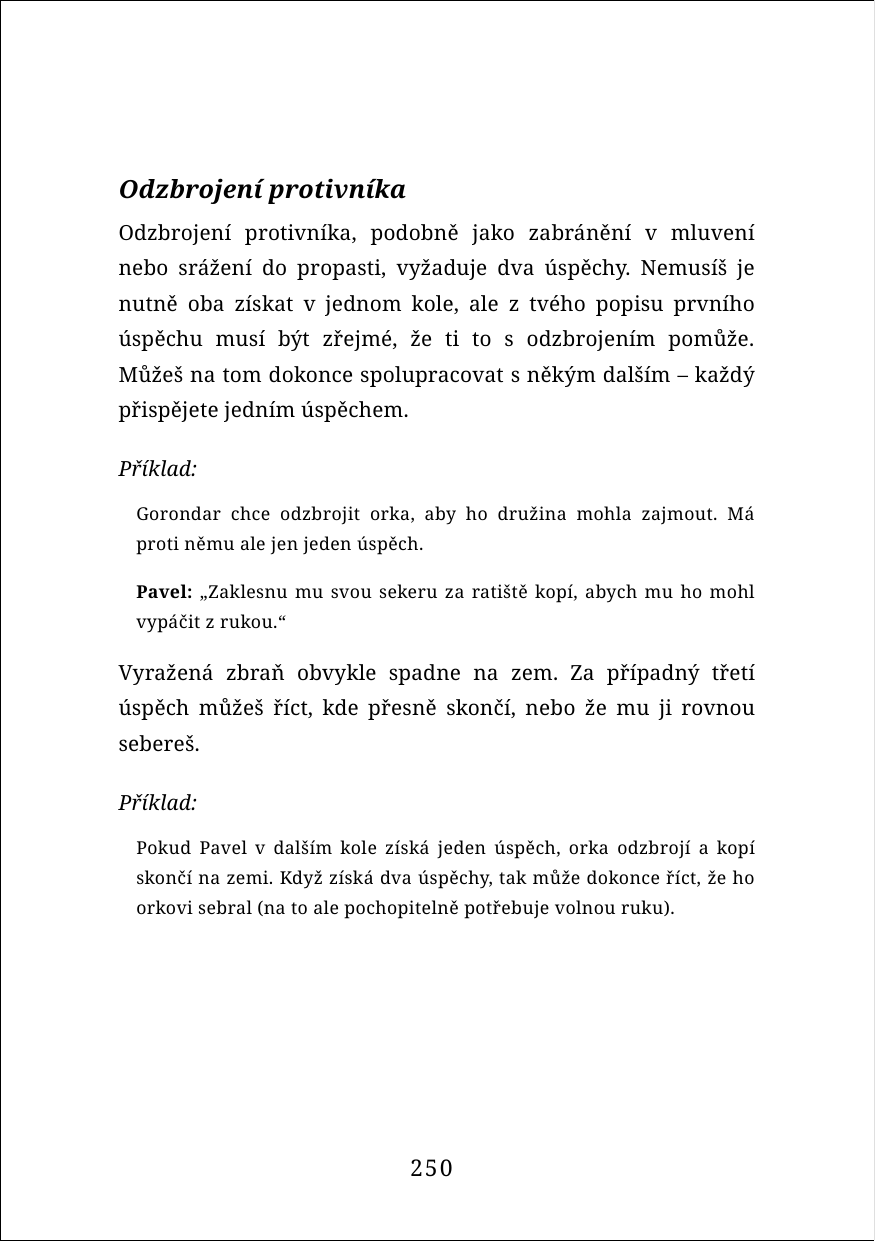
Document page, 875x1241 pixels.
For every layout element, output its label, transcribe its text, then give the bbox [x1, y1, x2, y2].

text Gorondar chce odzbrojit orka, aby ho družina mohla zajmout. Má proti němu ale jen jeden úspěch. [136, 502, 756, 556]
text Vyražená zbraň obvykle spadne na zem. Za případný třetí úspěch můžeš říct, kde přesně skončí, nebo že mu ji rovnou sebereš. [118, 658, 756, 757]
text Odzbrojení protivníka, podobně jako zabránění v mluvení nebo srážení do propasti, vyžaduje dva úspěchy. Nemusíš je nutně oba získat v jednom kole, ale z tvého popisu prvního úspěchu musí být zřejmé, že ti to s odzbrojením pomůže. Můžeš na tom dokonce spolupracovat s někým dalším – každý přispějete jedním úspěchem. [118, 218, 756, 424]
subtitle Odzbrojení protivníka [118, 172, 756, 206]
text Příklad: [118, 454, 756, 483]
text Pavel: „Zaklesnu mu svou sekeru za ratiště kopí, abych mu ho mohl vypáčit z rukou.“ [136, 580, 756, 634]
text Příklad: [118, 788, 756, 817]
text Pokud Pavel v dalším kole získá jeden úspěch, orka odzbrojí a kopí skončí na zemi. Když získá dva úspěchy, tak může dokonce říct, že ho orkovi sebral (na to ale pochopitelně potřebuje volnou ruku). [136, 835, 756, 920]
